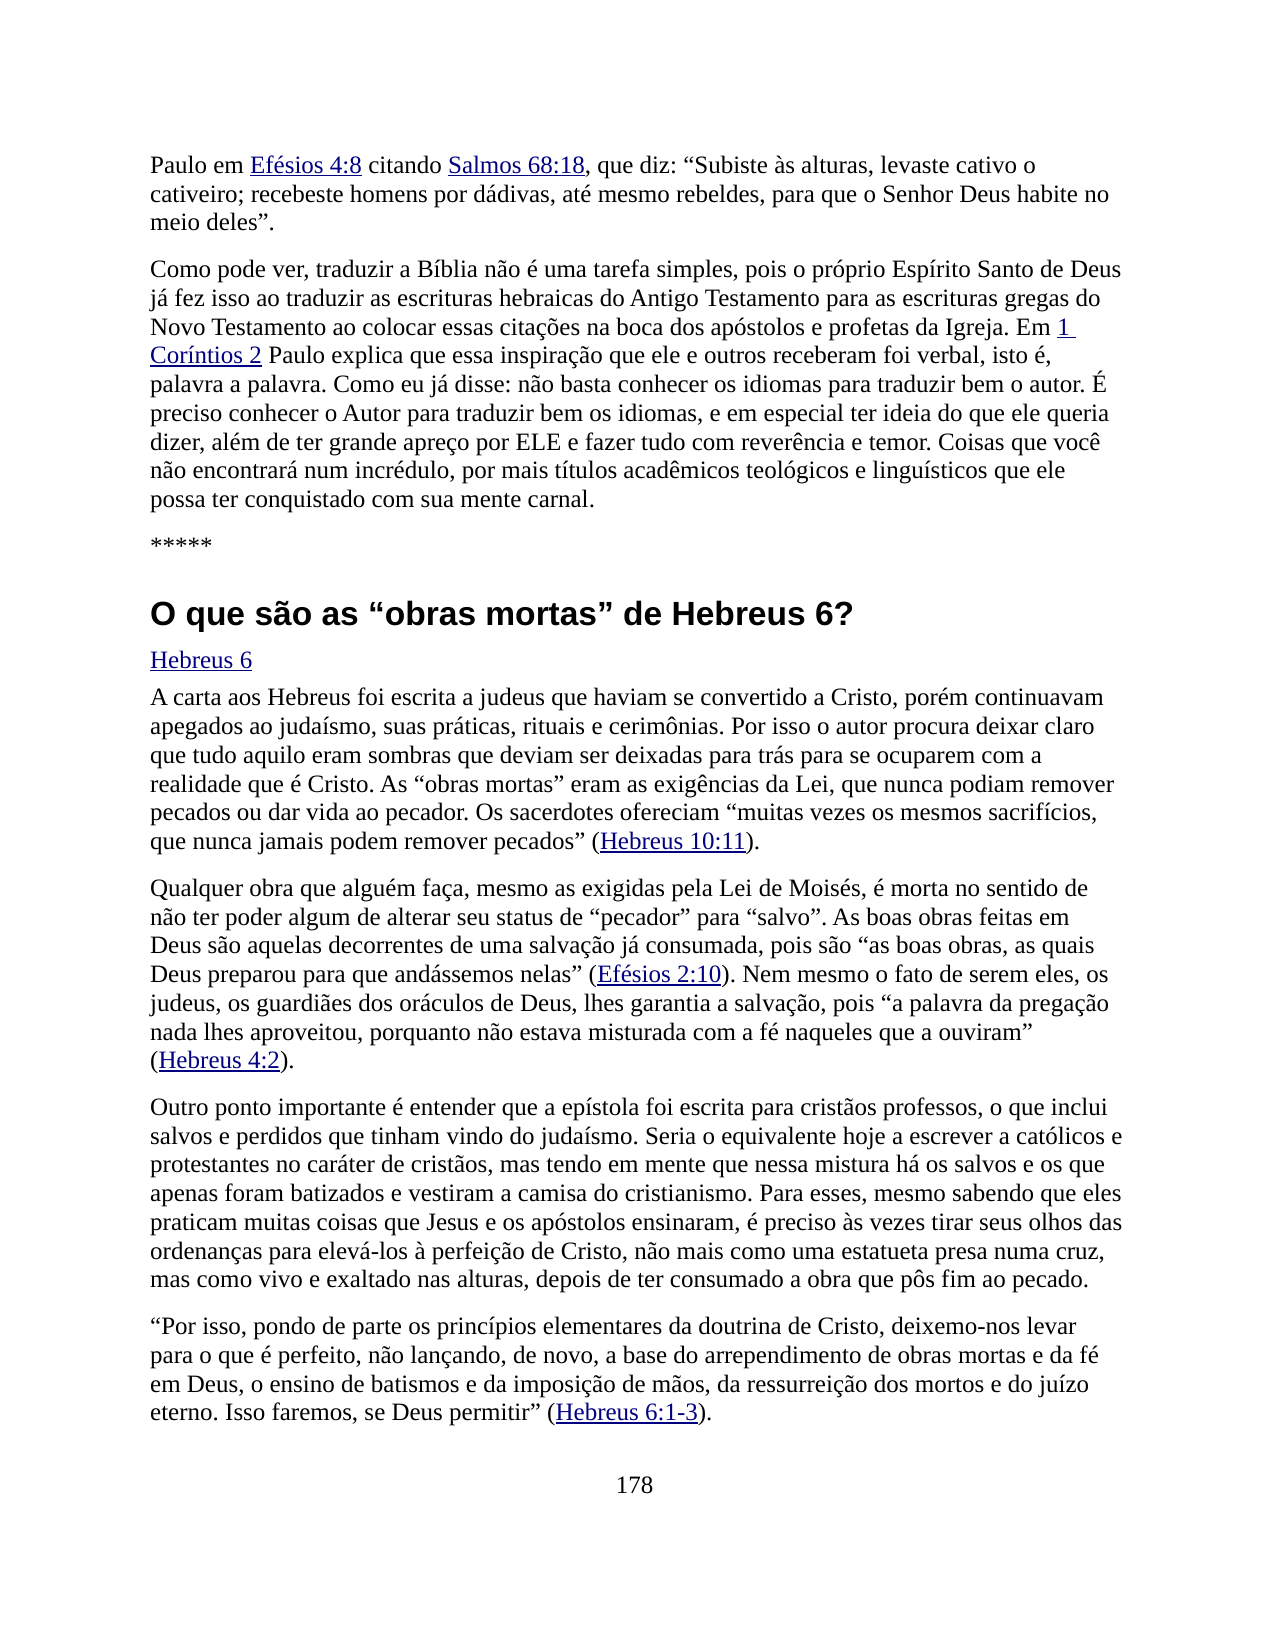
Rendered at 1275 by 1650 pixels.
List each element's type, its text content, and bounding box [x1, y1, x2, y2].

text ***** [150, 531, 1125, 559]
text Como pode ver, traduzir a Bíblia não é uma tarefa simples, pois o próprio Espírito Santo de Deus já fez isso ao traduzir as escrituras hebraicas do Antigo Testamento para as escrituras gregas do Novo Testamento ao colocar essas citações na boca dos apóstolos e profetas da Igreja. Em 1 Coríntios 2 Paulo explica que essa inspiração que ele e outros receberam foi verbal, isto é, palavra a palavra. Como eu já disse: não basta conhecer os idiomas para traduzir bem o autor. É preciso conhecer o Autor para traduzir bem os idiomas, e em especial ter ideia do que ele queria dizer, além de ter grande apreço por ELE e fazer tudo com reverência e temor. Coisas que você não encontrará num incrédulo, por mais títulos acadêmicos teológicos e linguísticos que ele possa ter conquistado com sua mente carnal. [150, 254, 1125, 513]
text Qualquer obra que alguém faça, mesmo as exigidas pela Lei de Moisés, é morta no sentido de não ter poder algum de alterar seu status de “pecador” para “salvo”. As boas obras feitas em Deus são aquelas decorrentes de uma salvação já consumada, pois são “as boas obras, as quais Deus preparou para que andássemos nelas” (Efésios 2:10). Nem mesmo o fato de serem eles, os judeus, os guardiães dos oráculos de Deus, lhes garantia a salvação, pois “a palavra da pregação nada lhes aproveitou, porquanto não estava misturada com a fé naqueles que a ouviram” (Hebreus 4:2). [150, 873, 1125, 1074]
text Outro ponto importante é entender que a epístola foi escrita para cristãos professos, o que inclui salvos e perdidos que tinham vindo do judaísmo. Seria o equivalente hoje a escrever a católicos e protestantes no caráter de cristãos, mas tendo em mente que nessa mistura há os salvos e os que apenas foram batizados e vestiram a camisa do cristianismo. Para esses, mesmo sabendo que eles praticam muitas coisas que Jesus e os apóstolos ensinaram, é preciso às vezes tirar seus olhos das ordenanças para elevá-los à perfeição de Cristo, não mais como uma estatueta presa numa cruz, mas como vivo e exaltado nas alturas, depois de ter consumado a obra que pôs fim ao pecado. [150, 1092, 1125, 1293]
text “Por isso, pondo de parte os princípios elementares da doutrina de Cristo, deixemo-nos levar para o que é perfeito, não lançando, de novo, a base do arrependimento de obras mortas e da fé em Deus, o ensino de batismos e da imposição de mãos, da ressurreição dos mortos e do juízo eterno. Isso faremos, se Deus permitir” (Hebreus 6:1-3). [150, 1311, 1125, 1426]
text Paulo em Efésios 4:8 citando Salmos 68:18, que diz: “Subiste às alturas, levaste cativo o cativeiro; recebeste homens por dádivas, até mesmo rebeldes, para que o Senhor Deus habite no meio deles”. [150, 150, 1125, 236]
text A carta aos Hebreus foi escrita a judeus que haviam se convertido a Cristo, porém continuavam apegados ao judaísmo, suas práticas, rituais e cerimônias. Por isso o autor procura deixar claro que tudo aquilo eram sombras que deviam ser deixadas para trás para se ocuparem com a realidade que é Cristo. As “obras mortas” eram as exigências da Lei, que nunca podiam remover pecados ou dar vida ao pecador. Os sacerdotes ofereciam “muitas vezes os mesmos sacrifícios, que nunca jamais podem remover pecados” (Hebreus 10:11). [150, 682, 1125, 855]
text Hebreus 6 [150, 645, 1125, 673]
subtitle O que são as “obras mortas” de Hebreus 6? [150, 593, 1125, 632]
